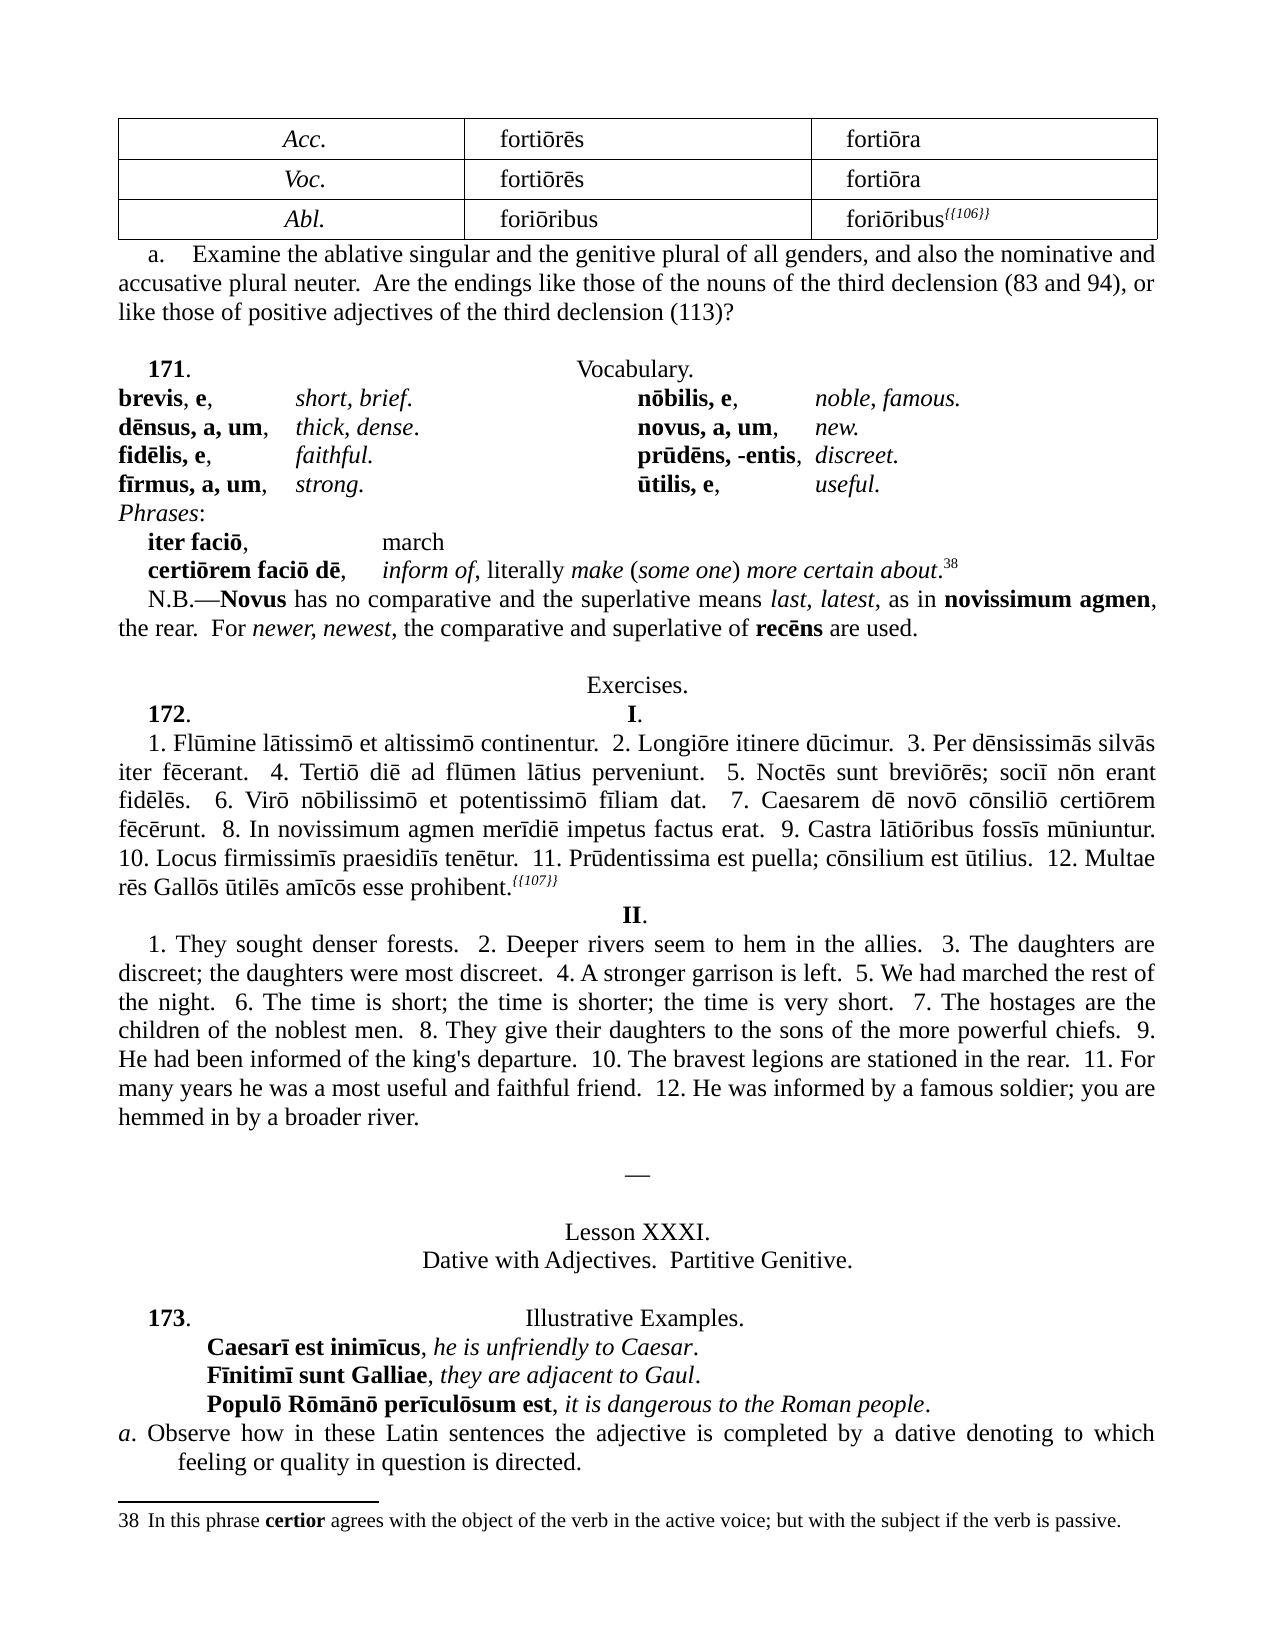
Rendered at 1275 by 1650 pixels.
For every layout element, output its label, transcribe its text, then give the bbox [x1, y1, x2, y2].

text prūdēns, -entis, discreet. [637, 440, 1157, 469]
text a. Observe how in these Latin sentences the adjective is completed by a dative denoting to which feeling or quality in question is directed. [118, 1418, 1157, 1475]
text Fīnitimī sunt Galliae, they are adjacent to Gaul. [118, 1360, 1157, 1389]
text fidēlis, e, faithful. [118, 440, 637, 469]
text Populō Rōmānō perīculōsum est, it is dangerous to the Roman people. [118, 1389, 1157, 1418]
text Phrases: [118, 498, 1157, 527]
table_cell foriōribus [465, 200, 811, 239]
table_cell foriōribus{{106}} [812, 200, 1157, 239]
text Caesarī est inimīcus, he is unfriendly to Caesar. [118, 1332, 1157, 1360]
text II. [118, 900, 1157, 929]
text novus, a, um, new. [637, 412, 1157, 440]
text brevis, e, short, brief. [118, 383, 637, 412]
table_cell Acc. [119, 119, 464, 158]
text — [118, 1159, 1157, 1188]
text a. Examine the ablative singular and the genitive plural of all genders, and also the nominative and accusative plural neuter. Are the endings like those of the nouns of the third declension (83 and 94), or like those of positive adjectives of the third declension (113)? [118, 240, 1157, 325]
text iter faciō, march [118, 527, 1157, 555]
table_cell fortiōrēs [465, 119, 811, 158]
text ūtilis, e, useful. [637, 469, 1157, 498]
table_cell Voc. [119, 160, 464, 199]
text 173. Illustrative Examples. [118, 1303, 1157, 1332]
text Lesson XXXI. [118, 1217, 1157, 1245]
table_cell fortiōra [812, 160, 1157, 199]
text 1. Flūmine lātissimō et altissimō continentur. 2. Longiōre itinere dūcimur. 3. Per dēnsissimās silvās iter fēcerant. 4. Tertiō diē ad flūmen lātius perveniunt. 5. Noctēs sunt breviōrēs; sociī nōn erant fidēlēs. 6. Virō nōbilissimō et potentissimō fīliam dat. 7. Caesarem dē novō cōnsiliō certiōrem fēcērunt. 8. In novissimum agmen merīdiē impetus factus erat. 9. Castra lātiōribus fossīs mūniuntur. 10. Locus firmissimīs praesidiīs tenētur. 11. Prūdentissima est puella; cōnsilium est ūtilius. 12. Multae rēs Gallōs ūtilēs amīcōs esse prohibent.{{107}} [118, 728, 1157, 900]
text In this phrase certior agrees with the object of the verb in the active voice; but with the subject if the verb is passive. [118, 1508, 1157, 1532]
text 171. Vocabulary. [118, 354, 1157, 383]
text Dative with Adjectives. Partitive Genitive. [118, 1245, 1157, 1274]
text N.B.—Novus has no comparative and the superlative means last, latest, as in novissimum agmen, the rear. For newer, newest, the comparative and superlative of recēns are used. [118, 584, 1157, 642]
table_cell Abl. [119, 200, 464, 239]
text 172. I. [118, 699, 1157, 728]
table_cell fortiōra [812, 119, 1157, 158]
text Exercises. [118, 670, 1157, 699]
text certiōrem faciō dē, inform of, literally make (some one) more certain about. [118, 555, 1157, 584]
text dēnsus, a, um, thick, dense. [118, 412, 637, 440]
text nōbilis, e, noble, famous. [637, 383, 1157, 412]
table_cell fortiōrēs [465, 160, 811, 199]
text 1. They sought denser forests. 2. Deeper rivers seem to hem in the allies. 3. The daughters are discreet; the daughters were most discreet. 4. A stronger garrison is left. 5. We had marched the rest of the night. 6. The time is short; the time is shorter; the time is very short. 7. The hostages are the children of the noblest men. 8. They give their daughters to the sons of the more powerful chiefs. 9. He had been informed of the king's departure. 10. The bravest legions are stationed in the rear. 11. For many years he was a most useful and faithful friend. 12. He was informed by a famous soldier; you are hemmed in by a broader river. [118, 929, 1157, 1130]
text fīrmus, a, um, strong. [118, 469, 637, 498]
